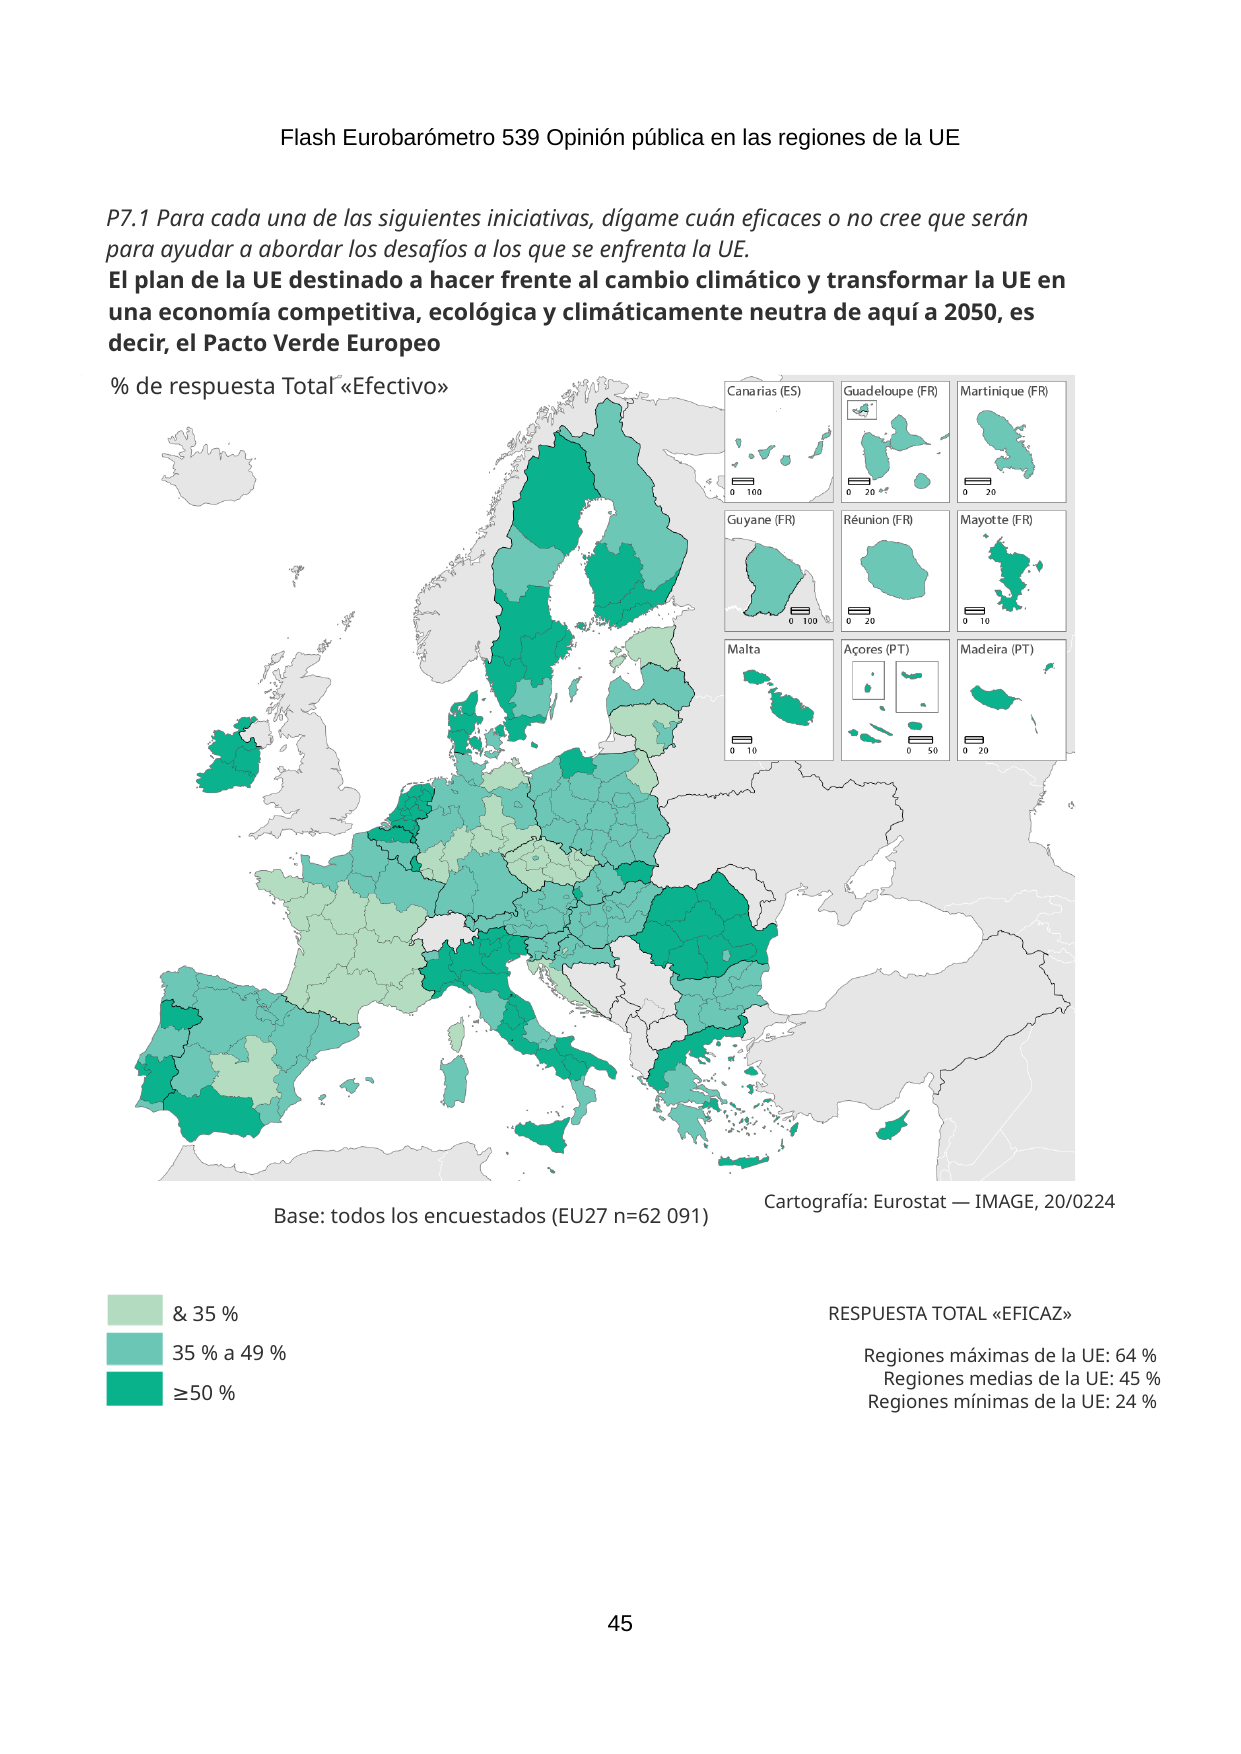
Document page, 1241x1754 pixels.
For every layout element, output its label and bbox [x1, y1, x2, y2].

picture [107, 1333, 162, 1366]
picture [108, 1295, 162, 1326]
picture [107, 1372, 162, 1405]
picture [66, 370, 1080, 1181]
